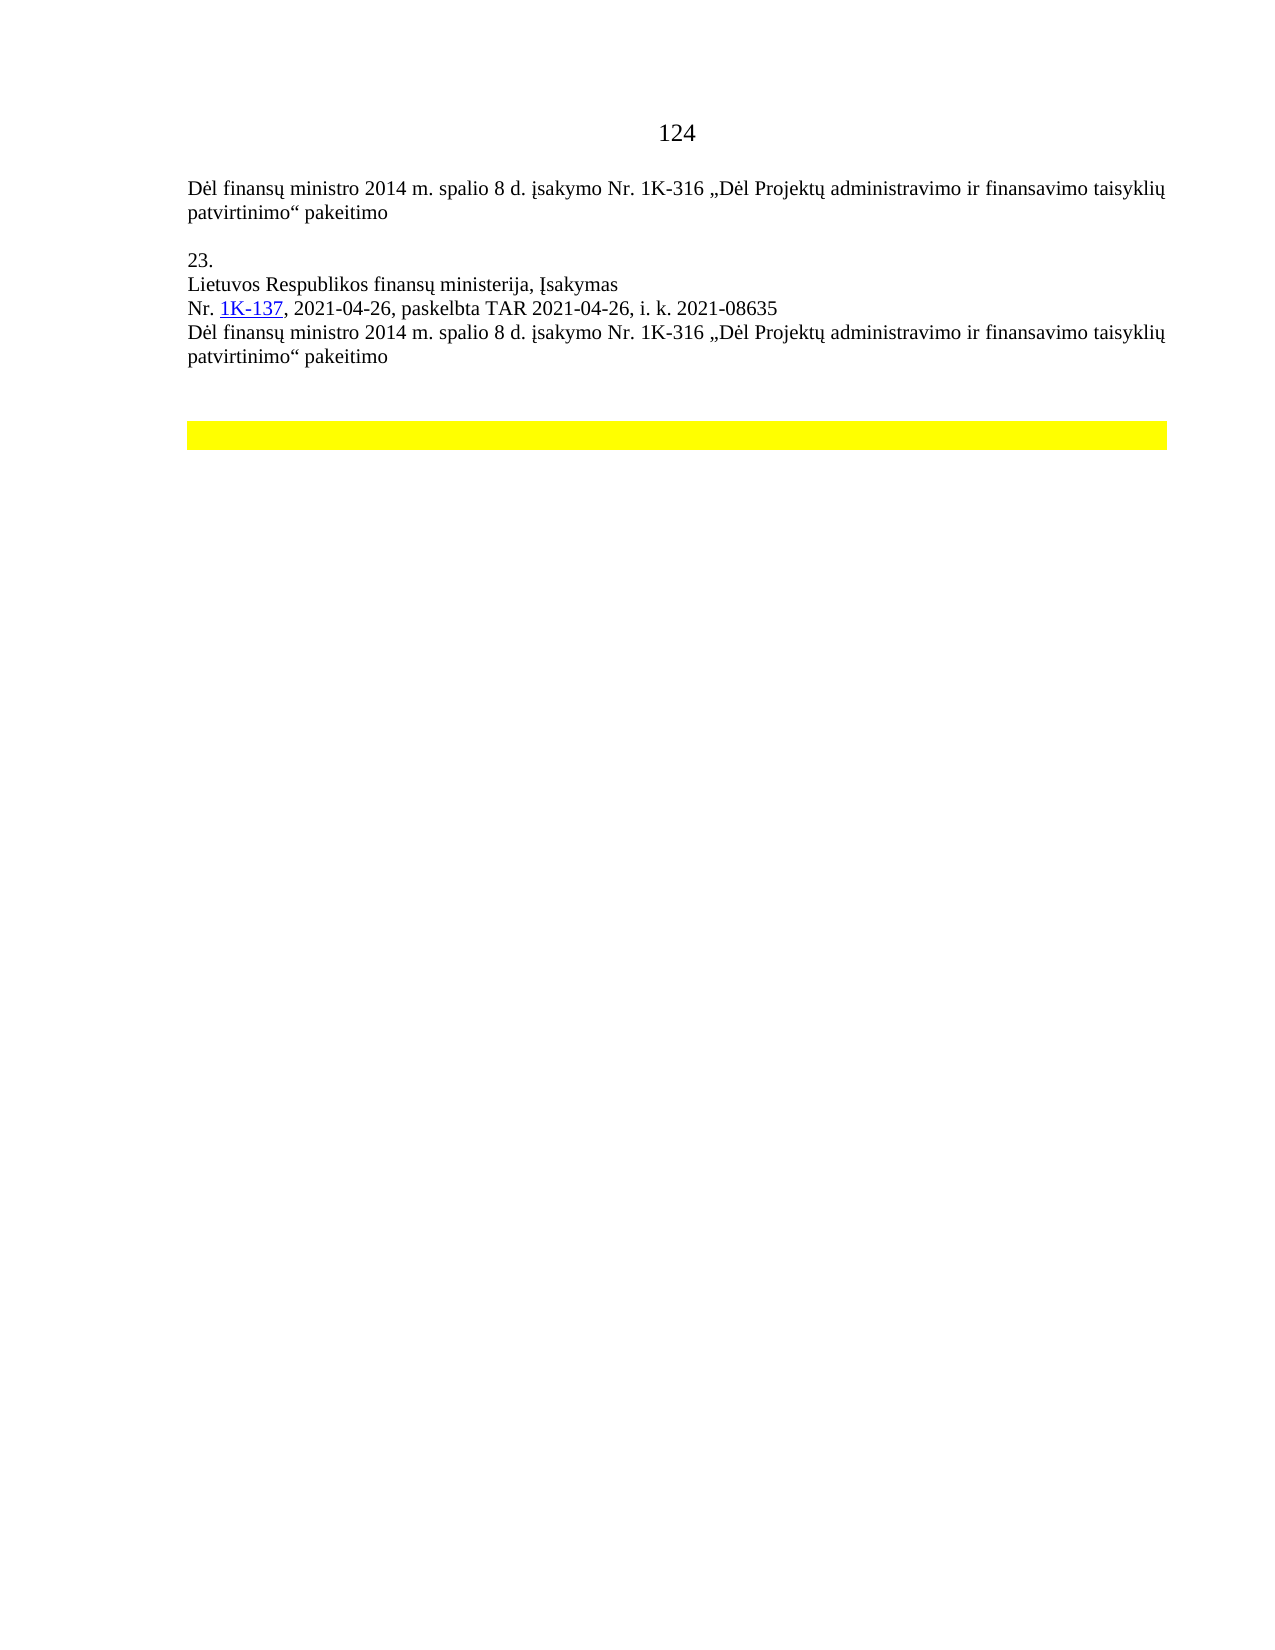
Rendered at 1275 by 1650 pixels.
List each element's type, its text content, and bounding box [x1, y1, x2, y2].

text Dėl finansų ministro 2014 m. spalio 8 d. įsakymo Nr. 1K-316 „Dėl Projektų administravimo ir finansavimo taisyklių patvirtinimo“ pakeitimo [187, 320, 1167, 368]
text Dėl finansų ministro 2014 m. spalio 8 d. įsakymo Nr. 1K-316 „Dėl Projektų administravimo ir finansavimo taisyklių patvirtinimo“ pakeitimo [187, 176, 1167, 224]
text Nr. 1K-137, 2021-04-26, paskelbta TAR 2021-04-26, i. k. 2021-08635 [187, 296, 1167, 320]
text 23. [187, 248, 1167, 272]
text Lietuvos Respublikos finansų ministerija, Įsakymas [187, 272, 1167, 296]
